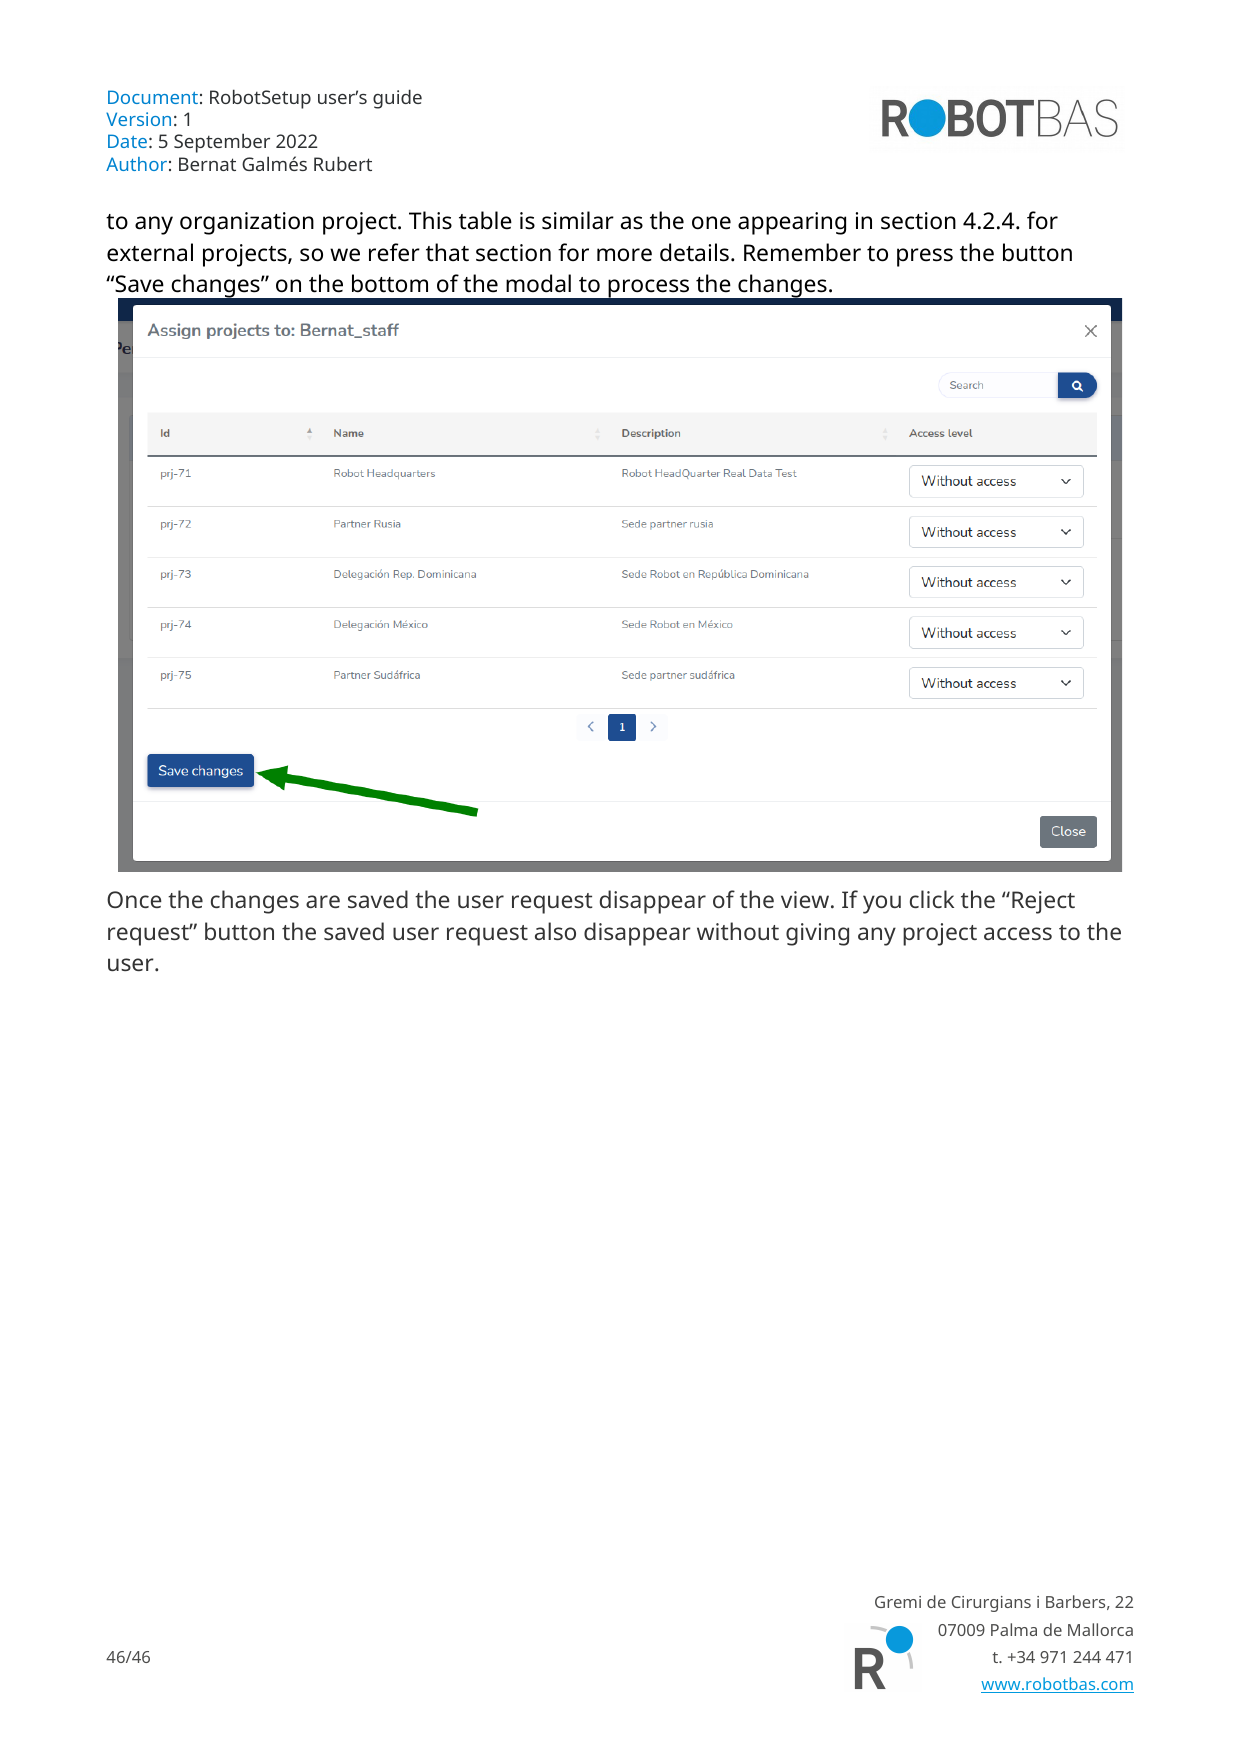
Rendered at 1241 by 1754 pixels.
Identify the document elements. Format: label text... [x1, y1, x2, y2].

text Once the changes are saved the user request disappear of the view. If you click the “Reject request” button the saved user request also disappear without giving any project access to the user. [106, 872, 1134, 978]
text to any organization project. This table is similar as the one appearing in section 4.2.4. for external projects, so we refer that section for more details. Remember to press the button “Save changes” on the bottom of the modal to process the changes. [106, 205, 1134, 299]
picture [118, 298, 1123, 872]
picture [869, 86, 1125, 153]
picture [844, 1623, 923, 1692]
